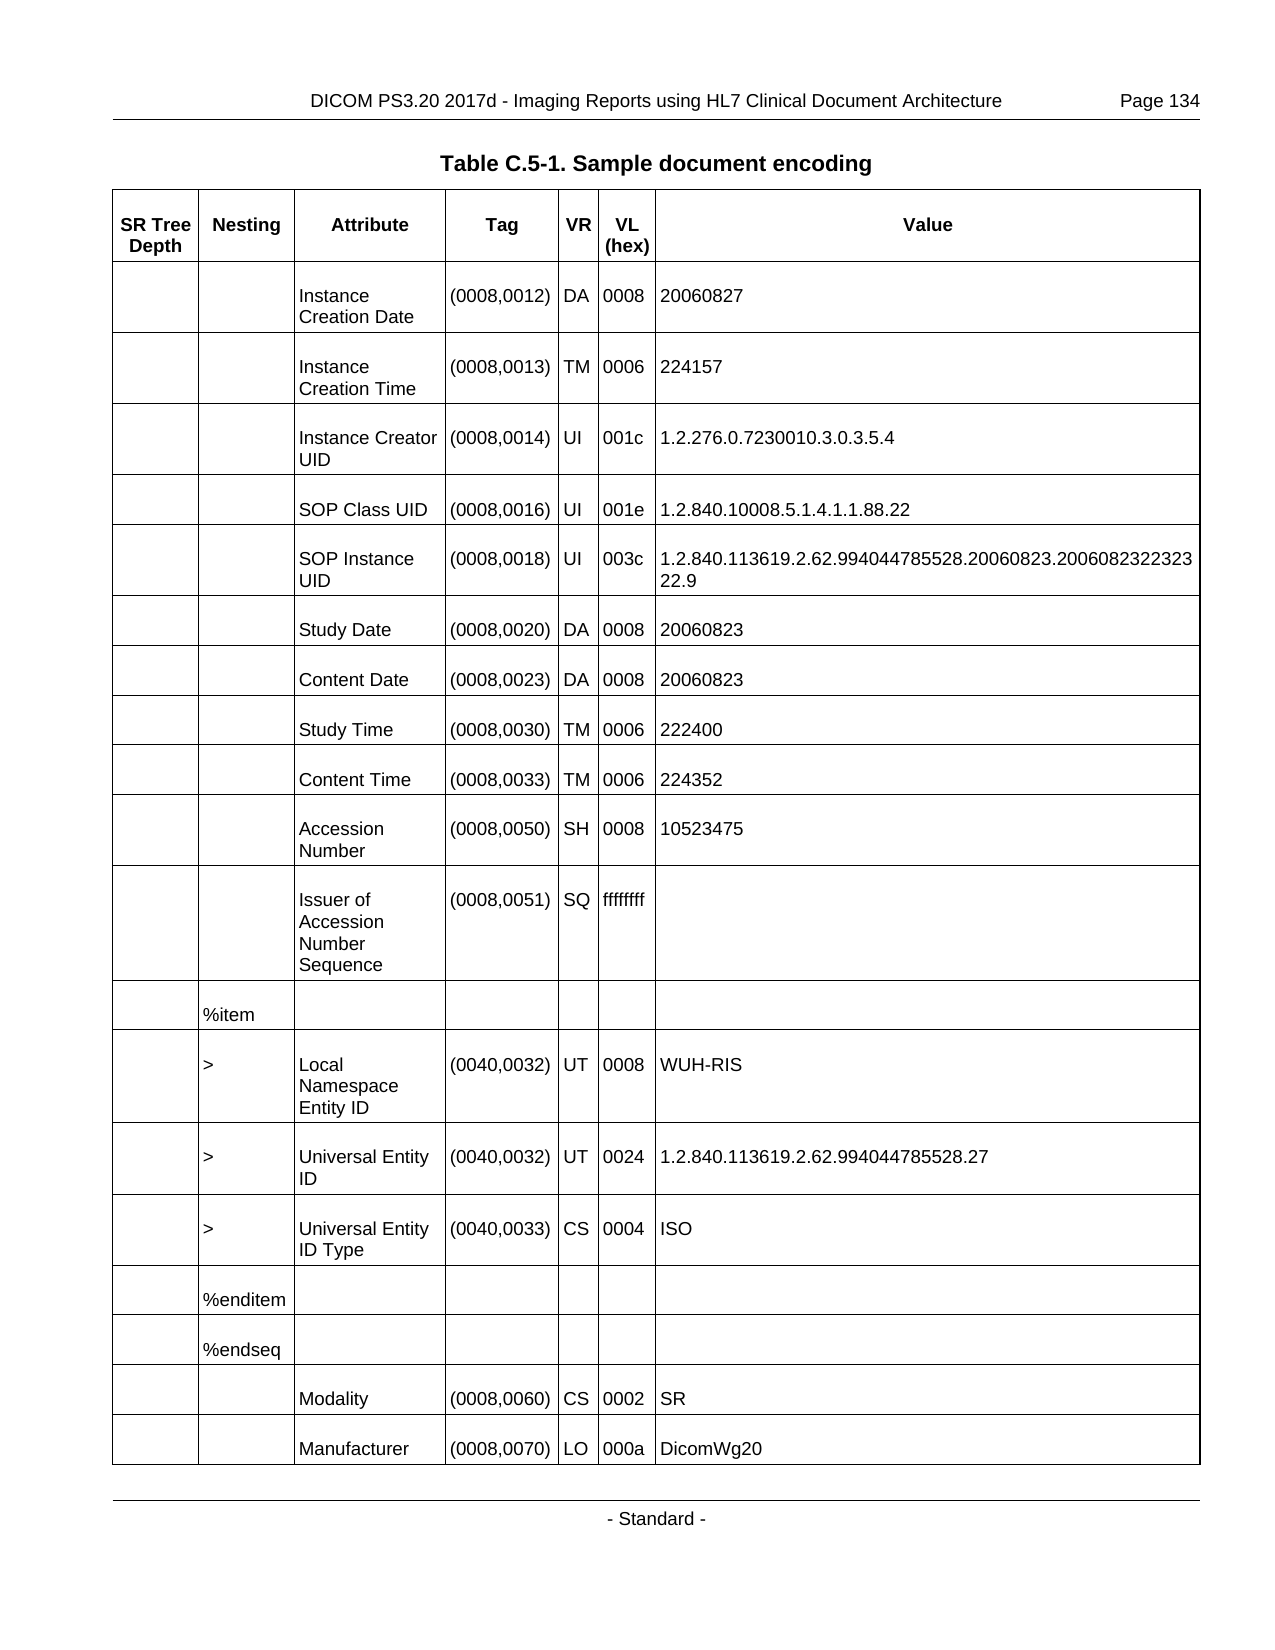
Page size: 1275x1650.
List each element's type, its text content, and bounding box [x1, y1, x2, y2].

table_cell 222400 [656, 696, 1199, 744]
table_cell [446, 1266, 558, 1314]
table_cell 0008 [599, 795, 655, 865]
table_cell [559, 1266, 598, 1314]
table_cell CS [559, 1195, 598, 1265]
table_cell [113, 475, 198, 524]
table_cell [599, 981, 655, 1029]
table_cell [113, 1365, 198, 1414]
table_cell 1.2.840.113619.2.62.994044785528.20060823.200608232232322.9 [656, 525, 1199, 595]
table_cell Instance Creator UID [295, 404, 445, 474]
table_cell [446, 981, 558, 1029]
table_cell SH [559, 795, 598, 865]
table_cell SR [656, 1365, 1199, 1414]
table_cell [199, 596, 294, 645]
table_cell Manufacturer [295, 1415, 445, 1463]
table_cell 0024 [599, 1123, 655, 1193]
table_cell (0008,0016) [446, 475, 558, 524]
table_cell [199, 475, 294, 524]
table_cell [113, 696, 198, 744]
table_cell 1.2.276.0.7230010.3.0.3.5.4 [656, 404, 1199, 474]
table_cell %endseq [199, 1315, 294, 1364]
table_cell 0006 [599, 333, 655, 403]
table_cell (0008,0020) [446, 596, 558, 645]
table_cell 001c [599, 404, 655, 474]
table_cell [599, 1266, 655, 1314]
table_cell [113, 404, 198, 474]
table_cell LO [559, 1415, 598, 1463]
table_cell UT [559, 1123, 598, 1193]
table_cell SQ [559, 866, 598, 980]
table_cell (0008,0012) [446, 262, 558, 332]
table_cell UI [559, 475, 598, 524]
table_cell CS [559, 1365, 598, 1414]
table_cell Local Namespace Entity ID [295, 1030, 445, 1122]
table_cell (0008,0070) [446, 1415, 558, 1463]
table_cell 1.2.840.10008.5.1.4.1.1.88.22 [656, 475, 1199, 524]
table_cell [559, 981, 598, 1029]
table_header Value [656, 190, 1199, 261]
table_cell 003c [599, 525, 655, 595]
table_cell (0008,0014) [446, 404, 558, 474]
table_cell 0004 [599, 1195, 655, 1265]
table_header VR [559, 190, 598, 261]
table_cell Instance Creation Date [295, 262, 445, 332]
table_cell (0040,0033) [446, 1195, 558, 1265]
table_cell Content Date [295, 646, 445, 695]
table_header Tag [446, 190, 558, 261]
table_cell [113, 646, 198, 695]
table_cell UT [559, 1030, 598, 1122]
table_cell TM [559, 696, 598, 744]
table_cell [199, 745, 294, 794]
table_cell 001e [599, 475, 655, 524]
table_cell [199, 1415, 294, 1463]
table_cell [113, 981, 198, 1029]
table_cell SOP Class UID [295, 475, 445, 524]
table_cell [199, 646, 294, 695]
table_cell Study Time [295, 696, 445, 744]
table_cell 10523475 [656, 795, 1199, 865]
table_cell [199, 333, 294, 403]
table_cell [113, 1415, 198, 1463]
table_cell Issuer of Accession Number Sequence [295, 866, 445, 980]
table_cell (0008,0050) [446, 795, 558, 865]
table_cell 1.2.840.113619.2.62.994044785528.27 [656, 1123, 1199, 1193]
table_cell [199, 262, 294, 332]
table_cell > [199, 1195, 294, 1265]
table_cell [113, 1123, 198, 1193]
table_cell 000a [599, 1415, 655, 1463]
table_cell [113, 795, 198, 865]
table_cell Content Time [295, 745, 445, 794]
table_cell SOP Instance UID [295, 525, 445, 595]
table_cell [656, 1266, 1199, 1314]
table_cell (0008,0018) [446, 525, 558, 595]
table_cell (0008,0060) [446, 1365, 558, 1414]
table_cell (0008,0013) [446, 333, 558, 403]
table_cell 20060823 [656, 596, 1199, 645]
table_cell [113, 1315, 198, 1364]
table_cell 0006 [599, 696, 655, 744]
table_cell [199, 866, 294, 980]
table_cell (0008,0051) [446, 866, 558, 980]
table_cell 224157 [656, 333, 1199, 403]
table_cell [113, 1266, 198, 1314]
table_cell [559, 1315, 598, 1364]
table_cell UI [559, 525, 598, 595]
table_cell 0008 [599, 1030, 655, 1122]
table_cell [199, 404, 294, 474]
table_cell [199, 795, 294, 865]
table_cell 0008 [599, 262, 655, 332]
table_cell (0008,0033) [446, 745, 558, 794]
table_cell UI [559, 404, 598, 474]
table_cell Universal Entity ID Type [295, 1195, 445, 1265]
table_cell ISO [656, 1195, 1199, 1265]
table_cell TM [559, 333, 598, 403]
table_cell [295, 1315, 445, 1364]
table_cell [113, 525, 198, 595]
table_cell Study Date [295, 596, 445, 645]
table_header Nesting [199, 190, 294, 261]
table_cell [599, 1315, 655, 1364]
table_cell Modality [295, 1365, 445, 1414]
table_cell Universal Entity ID [295, 1123, 445, 1193]
table_cell 20060823 [656, 646, 1199, 695]
table_cell [113, 745, 198, 794]
table_cell [656, 866, 1199, 980]
table_cell DicomWg20 [656, 1415, 1199, 1463]
table_cell > [199, 1030, 294, 1122]
table_cell 0008 [599, 646, 655, 695]
table_cell [113, 1195, 198, 1265]
table_cell [199, 525, 294, 595]
table_cell 0002 [599, 1365, 655, 1414]
table_cell [295, 1266, 445, 1314]
table_cell [113, 1030, 198, 1122]
table_cell %enditem [199, 1266, 294, 1314]
table_cell DA [559, 262, 598, 332]
table_cell Accession Number [295, 795, 445, 865]
table_cell %item [199, 981, 294, 1029]
table_cell 0008 [599, 596, 655, 645]
table_cell [199, 1365, 294, 1414]
table_cell 0006 [599, 745, 655, 794]
table_cell (0040,0032) [446, 1030, 558, 1122]
table_header SR Tree Depth [113, 190, 198, 261]
table_cell (0008,0023) [446, 646, 558, 695]
table_cell WUH-RIS [656, 1030, 1199, 1122]
table_cell [113, 262, 198, 332]
table_cell [656, 981, 1199, 1029]
table_cell ffffffff [599, 866, 655, 980]
table_cell DA [559, 646, 598, 695]
table_cell [446, 1315, 558, 1364]
table_cell > [199, 1123, 294, 1193]
table_cell DA [559, 596, 598, 645]
table_cell 20060827 [656, 262, 1199, 332]
text Table C.5-1. Sample document encoding [112, 150, 1200, 176]
table_cell [113, 866, 198, 980]
table_cell [199, 696, 294, 744]
table_header VL (hex) [599, 190, 655, 261]
table_cell (0008,0030) [446, 696, 558, 744]
table_header Attribute [295, 190, 445, 261]
table_cell Instance Creation Time [295, 333, 445, 403]
table_cell [656, 1315, 1199, 1364]
table_cell TM [559, 745, 598, 794]
table_cell 224352 [656, 745, 1199, 794]
table_cell [295, 981, 445, 1029]
table_cell (0040,0032) [446, 1123, 558, 1193]
table_cell [113, 596, 198, 645]
table_cell [113, 333, 198, 403]
